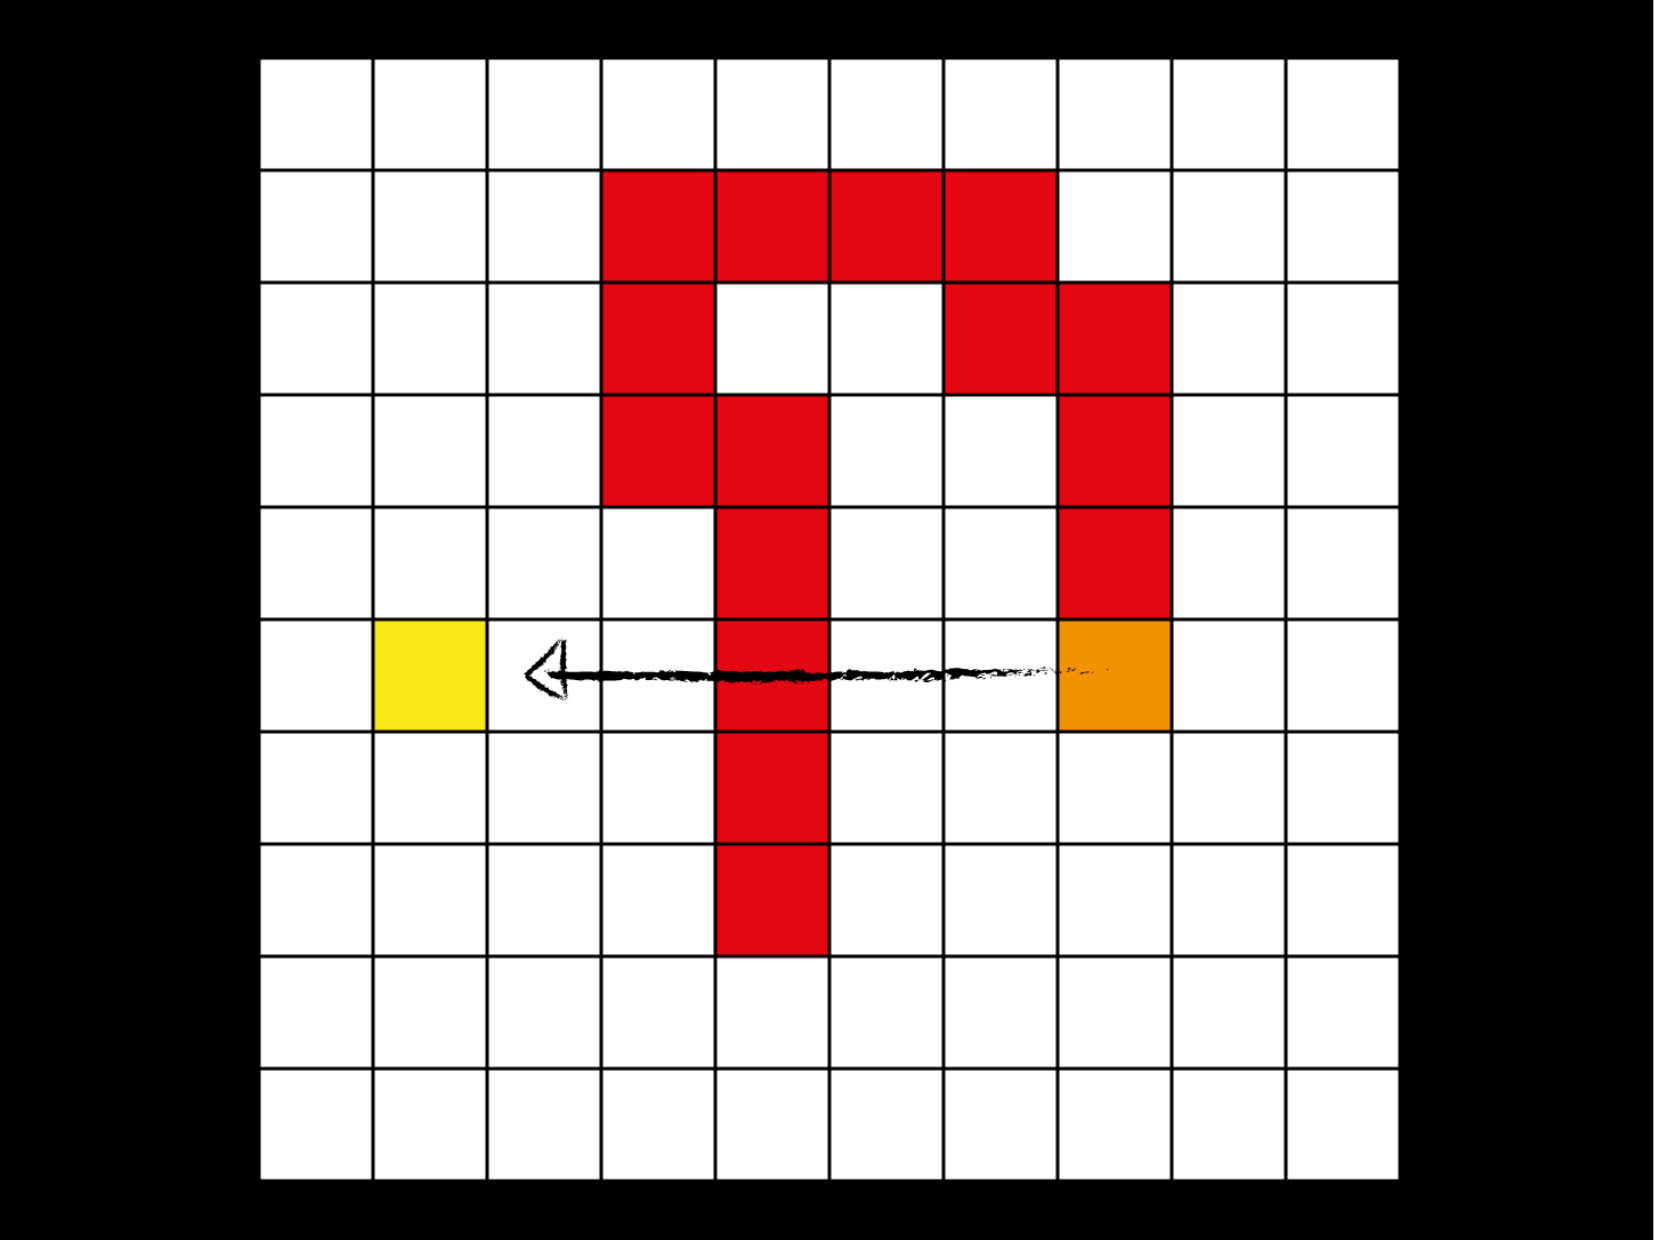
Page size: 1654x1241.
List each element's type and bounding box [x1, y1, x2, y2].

picture [259, 58, 1400, 1181]
